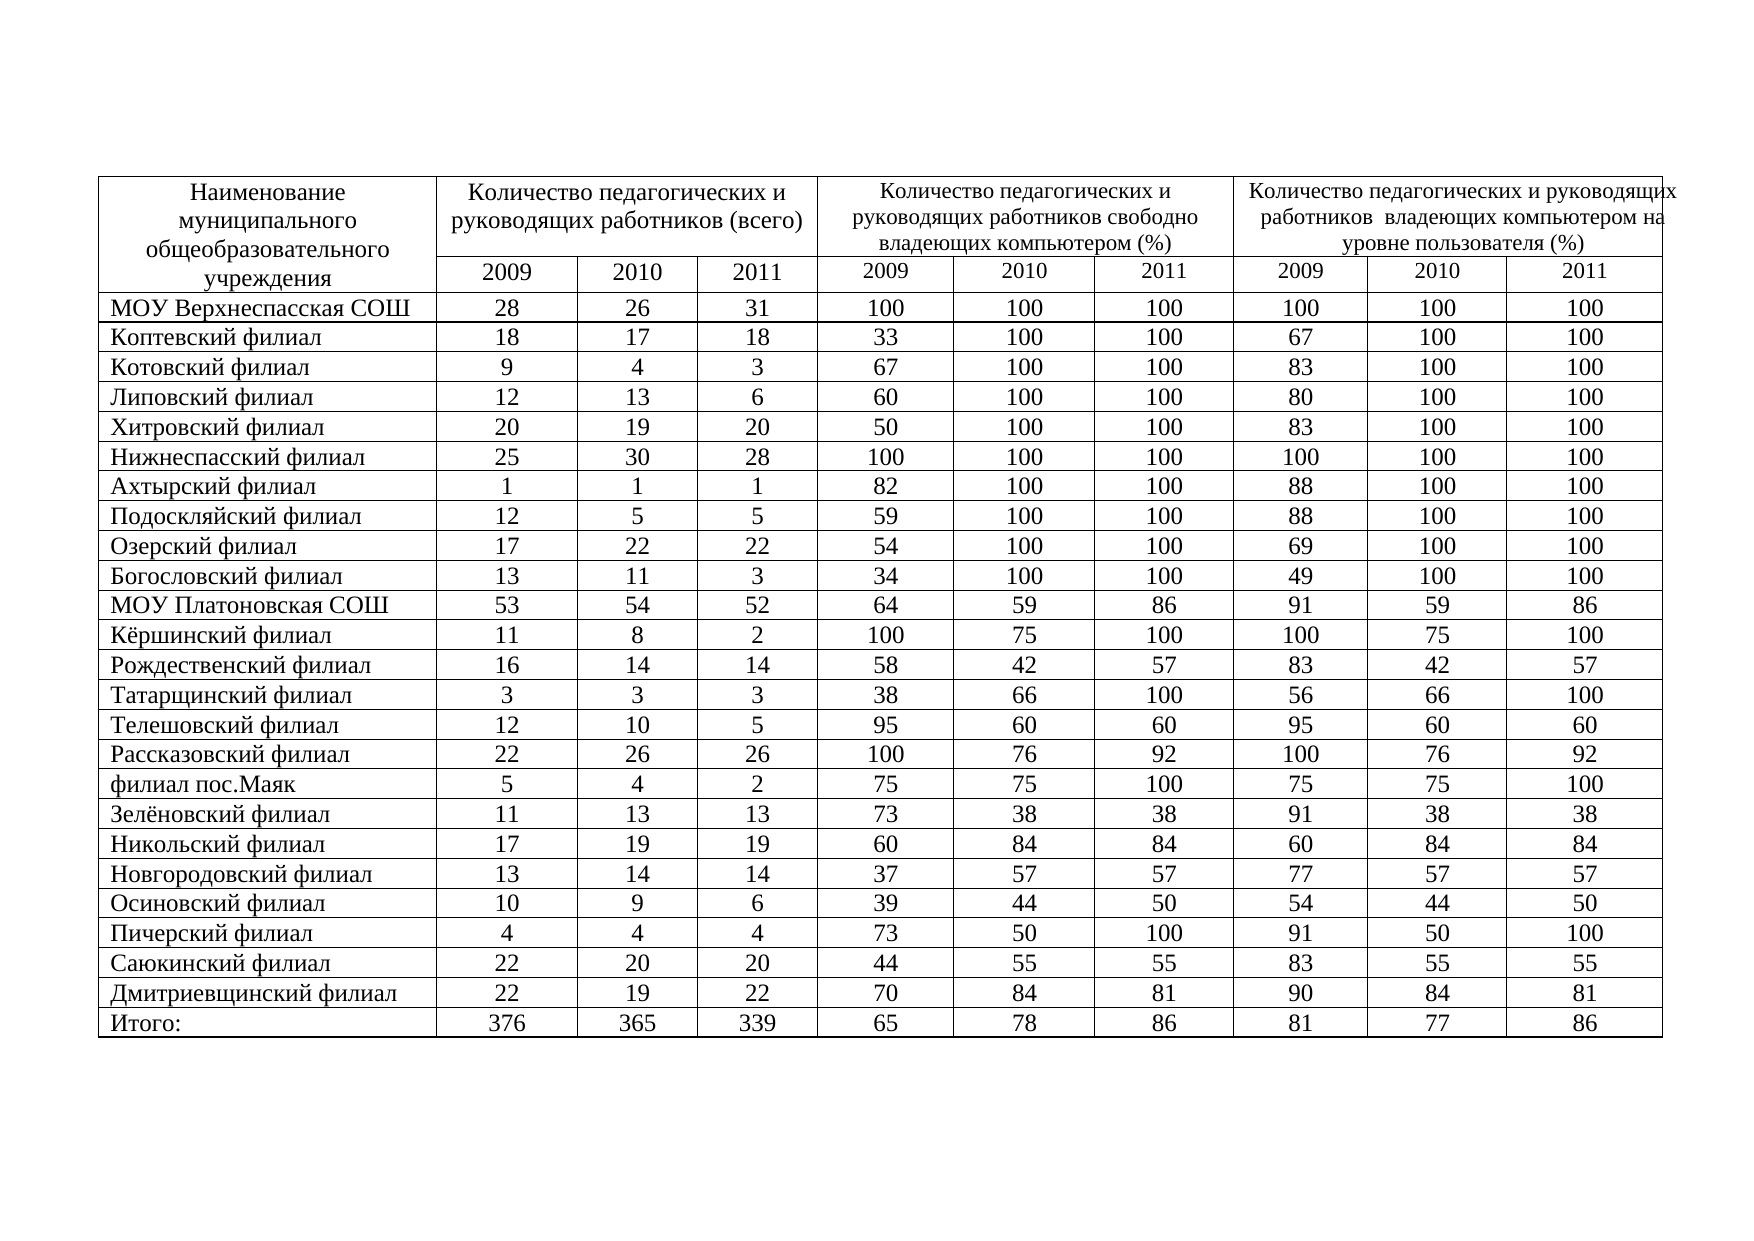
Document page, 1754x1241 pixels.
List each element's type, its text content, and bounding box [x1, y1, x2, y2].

table_cell 100 [1095, 323, 1233, 351]
table_cell 100 [1507, 382, 1662, 411]
table_cell 4 [698, 918, 817, 947]
table_cell 57 [1368, 859, 1506, 887]
table_cell 84 [1507, 829, 1662, 858]
table_cell 22 [437, 978, 577, 1007]
table_cell 44 [818, 948, 953, 977]
table_cell 100 [1507, 501, 1662, 530]
table_cell Озерский филиал [99, 531, 436, 560]
table_cell 100 [1507, 442, 1662, 470]
table_cell 84 [954, 829, 1094, 858]
table_cell Кёршинский филиал [99, 620, 436, 649]
table_cell 4 [578, 918, 697, 947]
table_cell 12 [437, 710, 577, 738]
table_cell 17 [578, 323, 697, 351]
table_cell 86 [1095, 591, 1233, 619]
table_cell 52 [698, 591, 817, 619]
table_cell 100 [818, 293, 953, 321]
table_cell 12 [437, 382, 577, 411]
table_cell 100 [1507, 352, 1662, 381]
table_cell 44 [954, 889, 1094, 917]
table_cell 100 [1368, 442, 1506, 470]
table_cell 39 [818, 889, 953, 917]
table_cell 92 [1507, 740, 1662, 768]
table_cell 100 [1368, 501, 1506, 530]
table_cell Богословский филиал [99, 561, 436, 589]
table_cell 65 [818, 1008, 953, 1036]
table_cell 13 [698, 799, 817, 828]
table_cell 2011 [1095, 257, 1233, 292]
table_cell 13 [578, 382, 697, 411]
table_cell 20 [437, 412, 577, 441]
table_cell 100 [1368, 323, 1506, 351]
table_cell 86 [1095, 1008, 1233, 1036]
table_cell 100 [1368, 293, 1506, 321]
table_cell 26 [578, 740, 697, 768]
table_cell 37 [818, 859, 953, 887]
table_cell 75 [954, 620, 1094, 649]
table_cell 100 [954, 412, 1094, 441]
table_cell 100 [1095, 293, 1233, 321]
table_cell Рассказовский филиал [99, 740, 436, 768]
table_cell 100 [1507, 531, 1662, 560]
table_cell 28 [437, 293, 577, 321]
table_cell 75 [1234, 769, 1367, 798]
table_cell Итого: [99, 1008, 436, 1036]
table_cell Рождественский филиал [99, 650, 436, 679]
table_cell 73 [818, 799, 953, 828]
table_cell 77 [1234, 859, 1367, 887]
table_cell МОУ Верхнеспасская СОШ [99, 293, 436, 321]
table_cell 59 [1368, 591, 1506, 619]
table_cell 2010 [578, 257, 697, 292]
table_cell 34 [818, 561, 953, 589]
table_cell 57 [954, 859, 1094, 887]
table_cell 4 [578, 352, 697, 381]
table_cell 365 [578, 1008, 697, 1036]
table_cell 77 [1368, 1008, 1506, 1036]
table_cell 376 [437, 1008, 577, 1036]
table_cell 2009 [818, 257, 953, 292]
table_cell 50 [1095, 889, 1233, 917]
table_cell 11 [437, 620, 577, 649]
table_cell 19 [578, 412, 697, 441]
table_cell 44 [1368, 889, 1506, 917]
table_cell 92 [1095, 740, 1233, 768]
table_cell 84 [1095, 829, 1233, 858]
table_cell 9 [578, 889, 697, 917]
table_cell 95 [818, 710, 953, 738]
table_cell Липовский филиал [99, 382, 436, 411]
table_cell 20 [698, 412, 817, 441]
table_cell 100 [954, 501, 1094, 530]
table_cell 55 [1368, 948, 1506, 977]
table_cell 83 [1234, 948, 1367, 977]
table_cell 100 [954, 323, 1094, 351]
table_cell 14 [578, 650, 697, 679]
table_cell 38 [1507, 799, 1662, 828]
table_cell 60 [818, 829, 953, 858]
table_cell 100 [1368, 471, 1506, 500]
table_cell 100 [1507, 620, 1662, 649]
table_cell 22 [437, 948, 577, 977]
table_cell 50 [1368, 918, 1506, 947]
table_cell Татарщинский филиал [99, 680, 436, 709]
table_cell 66 [954, 680, 1094, 709]
table_cell 60 [1507, 710, 1662, 738]
table_cell 83 [1234, 412, 1367, 441]
table_cell 30 [578, 442, 697, 470]
table_cell 20 [578, 948, 697, 977]
table_cell 60 [818, 382, 953, 411]
table_cell 50 [954, 918, 1094, 947]
table_cell 4 [437, 918, 577, 947]
table_cell 42 [954, 650, 1094, 679]
table_cell 91 [1234, 918, 1367, 947]
table_cell 70 [818, 978, 953, 1007]
table_cell 100 [954, 382, 1094, 411]
table_cell 17 [437, 531, 577, 560]
table_cell 81 [1507, 978, 1662, 1007]
table_cell 90 [1234, 978, 1367, 1007]
table_cell 100 [1095, 471, 1233, 500]
table_cell 81 [1095, 978, 1233, 1007]
table_cell 53 [437, 591, 577, 619]
table_cell 76 [1368, 740, 1506, 768]
table_cell 38 [1368, 799, 1506, 828]
table_cell 5 [698, 501, 817, 530]
table_cell 100 [954, 293, 1094, 321]
table_cell 100 [1095, 769, 1233, 798]
table_cell 100 [1368, 412, 1506, 441]
table_cell 100 [1095, 620, 1233, 649]
table_cell 22 [698, 978, 817, 1007]
table_cell 69 [1234, 531, 1367, 560]
table_cell 42 [1368, 650, 1506, 679]
table_cell 100 [1507, 471, 1662, 500]
table_cell 57 [1507, 650, 1662, 679]
table_cell 13 [578, 799, 697, 828]
table_cell Никольский филиал [99, 829, 436, 858]
table_cell 38 [954, 799, 1094, 828]
table_cell 100 [1368, 561, 1506, 589]
table_cell 86 [1507, 591, 1662, 619]
table_cell 14 [698, 859, 817, 887]
table_cell филиал пос.Маяк [99, 769, 436, 798]
table_cell 1 [437, 471, 577, 500]
table_cell 20 [698, 948, 817, 977]
table_cell 67 [1234, 323, 1367, 351]
table_cell 6 [698, 382, 817, 411]
table_cell 38 [818, 680, 953, 709]
table_cell 59 [954, 591, 1094, 619]
table_cell 57 [1095, 650, 1233, 679]
table_cell 64 [818, 591, 953, 619]
table_cell 100 [1234, 442, 1367, 470]
table_cell 100 [1507, 769, 1662, 798]
table_cell Хитровский филиал [99, 412, 436, 441]
table_cell 2011 [698, 257, 817, 292]
table_cell 100 [1368, 531, 1506, 560]
table_cell 95 [1234, 710, 1367, 738]
table_cell 18 [437, 323, 577, 351]
table_cell 100 [1234, 293, 1367, 321]
table_cell 11 [578, 561, 697, 589]
table_cell 6 [698, 889, 817, 917]
table_cell 83 [1234, 650, 1367, 679]
table_cell Осиновский филиал [99, 889, 436, 917]
table_cell 2 [698, 620, 817, 649]
table_cell 3 [437, 680, 577, 709]
table_cell 100 [818, 442, 953, 470]
table_cell 16 [437, 650, 577, 679]
table_cell 3 [698, 352, 817, 381]
table_cell 59 [818, 501, 953, 530]
table_cell 57 [1507, 859, 1662, 887]
table_cell Подоскляйский филиал [99, 501, 436, 530]
table_cell 84 [1368, 978, 1506, 1007]
table_cell 67 [818, 352, 953, 381]
table_cell 100 [1507, 918, 1662, 947]
table_cell 80 [1234, 382, 1367, 411]
table_cell 76 [954, 740, 1094, 768]
table_header Количество педагогических и руководящих работников владеющих компьютером на уровне пользователя (%) [1234, 177, 1662, 256]
table_cell 100 [1368, 352, 1506, 381]
table_cell 60 [1368, 710, 1506, 738]
table_cell 100 [1095, 412, 1233, 441]
table_cell 100 [1507, 561, 1662, 589]
table_cell 100 [1095, 531, 1233, 560]
table_cell 100 [1507, 323, 1662, 351]
table_cell 11 [437, 799, 577, 828]
table_cell 31 [698, 293, 817, 321]
table_cell 5 [578, 501, 697, 530]
table_cell 55 [1095, 948, 1233, 977]
table_cell Новгородовский филиал [99, 859, 436, 887]
table_cell 86 [1507, 1008, 1662, 1036]
table_cell 3 [698, 561, 817, 589]
table_cell 54 [818, 531, 953, 560]
table_cell Саюкинский филиал [99, 948, 436, 977]
table_cell 84 [954, 978, 1094, 1007]
table_cell 14 [698, 650, 817, 679]
table_cell 100 [1095, 352, 1233, 381]
table_cell Ахтырский филиал [99, 471, 436, 500]
table_cell 13 [437, 859, 577, 887]
table_cell 54 [1234, 889, 1367, 917]
table_cell 2010 [954, 257, 1094, 292]
table_cell 19 [698, 829, 817, 858]
table_cell 60 [1234, 829, 1367, 858]
table_cell 58 [818, 650, 953, 679]
table_cell 13 [437, 561, 577, 589]
table_cell 100 [954, 471, 1094, 500]
table_cell 100 [1095, 442, 1233, 470]
table_cell 75 [954, 769, 1094, 798]
table_cell 49 [1234, 561, 1367, 589]
table_cell 339 [698, 1008, 817, 1036]
table_cell 88 [1234, 501, 1367, 530]
table_cell 2010 [1368, 257, 1506, 292]
table_cell 100 [954, 561, 1094, 589]
table_cell 50 [1507, 889, 1662, 917]
table_cell Котовский филиал [99, 352, 436, 381]
table_cell 8 [578, 620, 697, 649]
table_cell 9 [437, 352, 577, 381]
table_cell 55 [1507, 948, 1662, 977]
table_cell Телешовский филиал [99, 710, 436, 738]
table_cell 82 [818, 471, 953, 500]
table_cell 84 [1368, 829, 1506, 858]
table_cell 100 [1234, 620, 1367, 649]
table_cell 100 [1507, 412, 1662, 441]
table_cell 81 [1234, 1008, 1367, 1036]
table_cell 2009 [1234, 257, 1367, 292]
table_cell 14 [578, 859, 697, 887]
table_cell 100 [1507, 293, 1662, 321]
table_cell 22 [698, 531, 817, 560]
table_cell Зелёновский филиал [99, 799, 436, 828]
table_cell 2011 [1507, 257, 1662, 292]
table_cell 100 [1368, 382, 1506, 411]
table_cell 91 [1234, 591, 1367, 619]
table_cell 19 [578, 829, 697, 858]
table_cell 91 [1234, 799, 1367, 828]
table_cell 100 [954, 531, 1094, 560]
table_header Количество педагогических и руководящих работников (всего) [437, 177, 817, 256]
table_cell 3 [698, 680, 817, 709]
table_cell Пичерский филиал [99, 918, 436, 947]
table_cell 100 [818, 620, 953, 649]
table_cell 5 [437, 769, 577, 798]
table_cell 73 [818, 918, 953, 947]
table_cell 22 [437, 740, 577, 768]
table_cell 60 [1095, 710, 1233, 738]
table_cell 57 [1095, 859, 1233, 887]
table_cell 2009 [437, 257, 577, 292]
table_cell 66 [1368, 680, 1506, 709]
table_header Количество педагогических и руководящих работников свободно владеющих компьютером (%) [818, 177, 1233, 256]
table_cell 100 [1507, 680, 1662, 709]
table_cell 75 [818, 769, 953, 798]
table_cell 60 [954, 710, 1094, 738]
table_cell 17 [437, 829, 577, 858]
table_cell 2 [698, 769, 817, 798]
table_cell 56 [1234, 680, 1367, 709]
table_cell 22 [578, 531, 697, 560]
table_cell Дмитриевщинский филиал [99, 978, 436, 1007]
table_cell 100 [1095, 561, 1233, 589]
table_cell 28 [698, 442, 817, 470]
table_cell 100 [1095, 680, 1233, 709]
table_cell 100 [1234, 740, 1367, 768]
table_cell 100 [818, 740, 953, 768]
table_cell 38 [1095, 799, 1233, 828]
table_cell 54 [578, 591, 697, 619]
table_cell 100 [1095, 382, 1233, 411]
table_cell 5 [698, 710, 817, 738]
table_cell 26 [698, 740, 817, 768]
table_cell 18 [698, 323, 817, 351]
table_cell 1 [698, 471, 817, 500]
table_cell 50 [818, 412, 953, 441]
table_cell 25 [437, 442, 577, 470]
table_cell 3 [578, 680, 697, 709]
table_cell 100 [1095, 918, 1233, 947]
table_cell 33 [818, 323, 953, 351]
table_cell 10 [578, 710, 697, 738]
table_cell 100 [954, 442, 1094, 470]
table_header Наименование муниципального общеобразовательного учреждения [99, 177, 436, 292]
table_cell Коптевский филиал [99, 323, 436, 351]
table_cell 100 [954, 352, 1094, 381]
table_cell 100 [1095, 501, 1233, 530]
table_cell 1 [578, 471, 697, 500]
table_cell 19 [578, 978, 697, 1007]
table_cell МОУ Платоновская СОШ [99, 591, 436, 619]
table_cell 4 [578, 769, 697, 798]
table_cell 75 [1368, 769, 1506, 798]
table_cell 88 [1234, 471, 1367, 500]
table_cell 12 [437, 501, 577, 530]
table_cell 10 [437, 889, 577, 917]
table_cell Нижнеспасский филиал [99, 442, 436, 470]
table_cell 75 [1368, 620, 1506, 649]
table_cell 78 [954, 1008, 1094, 1036]
table_cell 26 [578, 293, 697, 321]
table_cell 83 [1234, 352, 1367, 381]
table_cell 55 [954, 948, 1094, 977]
